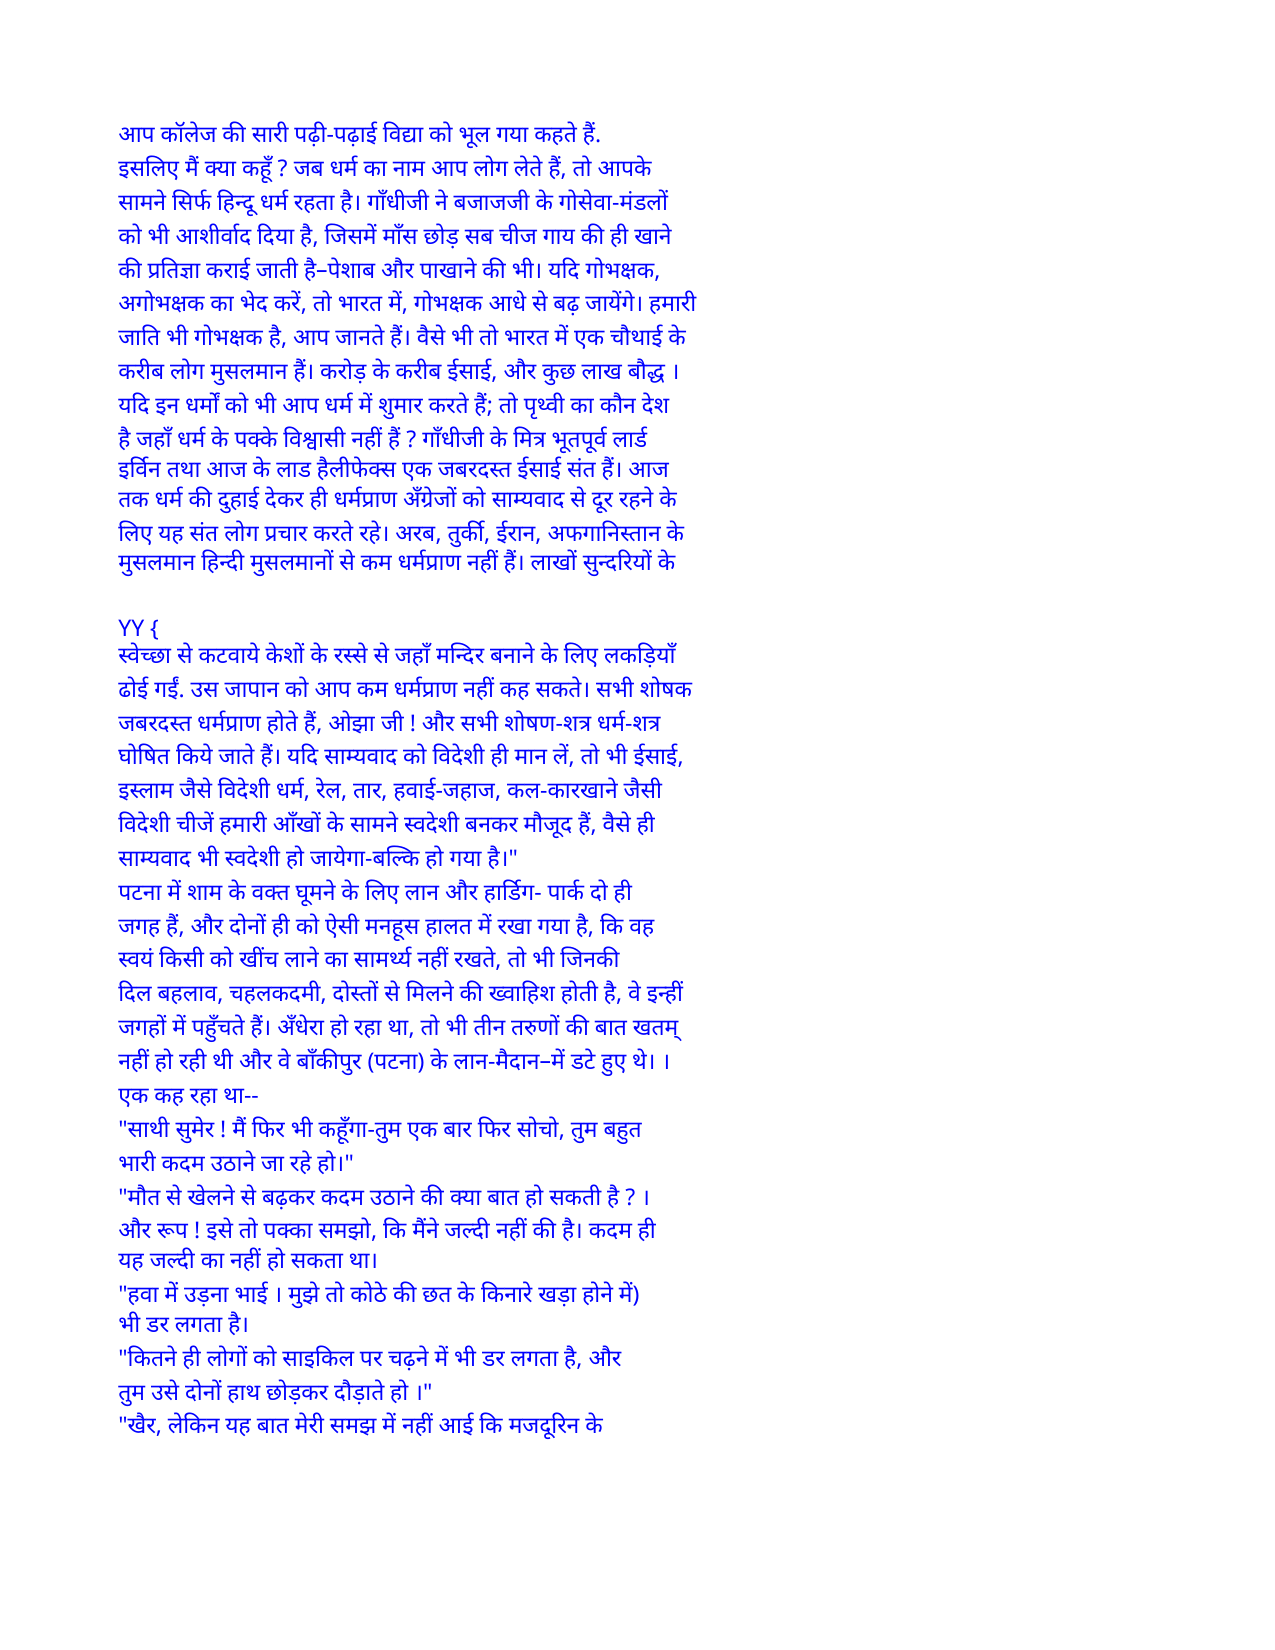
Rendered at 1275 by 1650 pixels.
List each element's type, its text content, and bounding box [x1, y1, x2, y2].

text जबरदस्त धर्मप्राण होते हैं, ओझा जी ! और सभी शोषण-शत्र धर्म-शत्र [118, 706, 1157, 740]
text जगहों में पहुँचते हैं। अँधेरा हो रहा था, तो भी तीन तरुणों की बात खतम् [118, 1011, 1157, 1045]
text है जहाँ धर्म के पक्के विश्वासी नहीं हैं ? गाँधीजी के मित्र भूतपूर्व लार्ड [118, 423, 1157, 457]
text जाति भी गोभक्षक है, आप जानते हैं। वैसे भी तो भारत में एक चौथाई के [118, 321, 1157, 355]
text जगह हैं, और दोनों ही को ऐसी मनहूस हालत में रखा गया है, कि वह [118, 909, 1157, 943]
text यह जल्दी का नहीं हो सकता था। [118, 1248, 1157, 1278]
text की प्रतिज्ञा कराई जाती है–पेशाब और पाखाने की भी। यदि गोभक्षक, [118, 253, 1157, 287]
text भी डर लगता है। [118, 1312, 1157, 1342]
text YY { [118, 611, 1157, 643]
text घोषित किये जाते हैं। यदि साम्यवाद को विदेशी ही मान लें, तो भी ईसाई, [118, 740, 1157, 774]
text को भी आशीर्वाद दिया है, जिसमें माँस छोड़ सब चीज गाय की ही खाने [118, 220, 1157, 253]
text अगोभक्षक का भेद करें, तो भारत में, गोभक्षक आधे से बढ़ जायेंगे। हमारी [118, 287, 1157, 321]
text "कितने ही लोगों को साइकिल पर चढ़ने में भी डर लगता है, और [118, 1342, 1157, 1376]
text आप कॉलेज की सारी पढ़ी-पढ़ाई विद्या को भूल गया कहते हैं. [118, 118, 1157, 152]
text इसलिए मैं क्या कहूँ ? जब धर्म का नाम आप लोग लेते हैं, तो आपके [118, 152, 1157, 186]
text स्वेच्छा से कटवाये केशों के रस्से से जहाँ मन्दिर बनाने के लिए लकड़ियाँ [118, 643, 1157, 673]
text दिल बहलाव, चहलकदमी, दोस्तों से मिलने की ख्वाहिश होती है, वे इन्हीं [118, 977, 1157, 1011]
text साम्यवाद भी स्वदेशी हो जायेगा-बल्कि हो गया है।" [118, 842, 1157, 876]
text इस्लाम जैसे विदेशी धर्म, रेल, तार, हवाई-जहाज, कल-कारखाने जैसी [118, 774, 1157, 808]
text "हवा में उड़ना भाई । मुझे तो कोठे की छत के किनारे खड़ा होने में) [118, 1278, 1157, 1312]
text "मौत से खेलने से बढ़कर कदम उठाने की क्या बात हो सकती है ? । [118, 1180, 1157, 1214]
text नहीं हो रही थी और वे बाँकीपुर (पटना) के लान-मैदान–में डटे हुए थे। । [118, 1045, 1157, 1079]
text एक कह रहा था-- [118, 1079, 1157, 1113]
text लिए यह संत लोग प्रचार करते रहे। अरब, तुर्की, ईरान, अफगानिस्तान के [118, 516, 1157, 550]
text यदि इन धर्मों को भी आप धर्म में शुमार करते हैं; तो पृथ्वी का कौन देश [118, 389, 1157, 423]
text तक धर्म की दुहाई देकर ही धर्मप्राण अँग्रेजों को साम्यवाद से दूर रहने के [118, 487, 1157, 516]
text तुम उसे दोनों हाथ छोड़कर दौड़ाते हो ।" [118, 1376, 1157, 1409]
text "खैर, लेकिन यह बात मेरी समझ में नहीं आई कि मजदूरिन के [118, 1409, 1157, 1443]
text ढोई गईं. उस जापान को आप कम धर्मप्राण नहीं कह सकते। सभी शोषक [118, 673, 1157, 706]
text करीब लोग मुसलमान हैं। करोड़ के करीब ईसाई, और कुछ लाख बौद्ध । [118, 355, 1157, 389]
text पटना में शाम के वक्त घूमने के लिए लान और हार्डिग- पार्क दो ही [118, 876, 1157, 909]
text और रूप ! इसे तो पक्का समझो, कि मैंने जल्दी नहीं की है। कदम ही [118, 1214, 1157, 1248]
text इर्विन तथा आज के लाड हैलीफेक्स एक जबरदस्त ईसाई संत हैं। आज [118, 457, 1157, 487]
text विदेशी चीजें हमारी आँखों के सामने स्वदेशी बनकर मौजूद हैं, वैसे ही [118, 808, 1157, 842]
text सामने सिर्फ हिन्दू धर्म रहता है। गाँधीजी ने बजाजजी के गोसेवा-मंडलों [118, 186, 1157, 220]
text भारी कदम उठाने जा रहे हो।" [118, 1147, 1157, 1180]
text स्वयं किसी को खींच लाने का सामर्थ्य नहीं रखते, तो भी जिनकी [118, 943, 1157, 977]
text मुसलमान हिन्दी मुसलमानों से कम धर्मप्राण नहीं हैं। लाखों सुन्दरियों के [118, 550, 1157, 580]
text "साथी सुमेर ! मैं फिर भी कहूँगा-तुम एक बार फिर सोचो, तुम बहुत [118, 1113, 1157, 1147]
